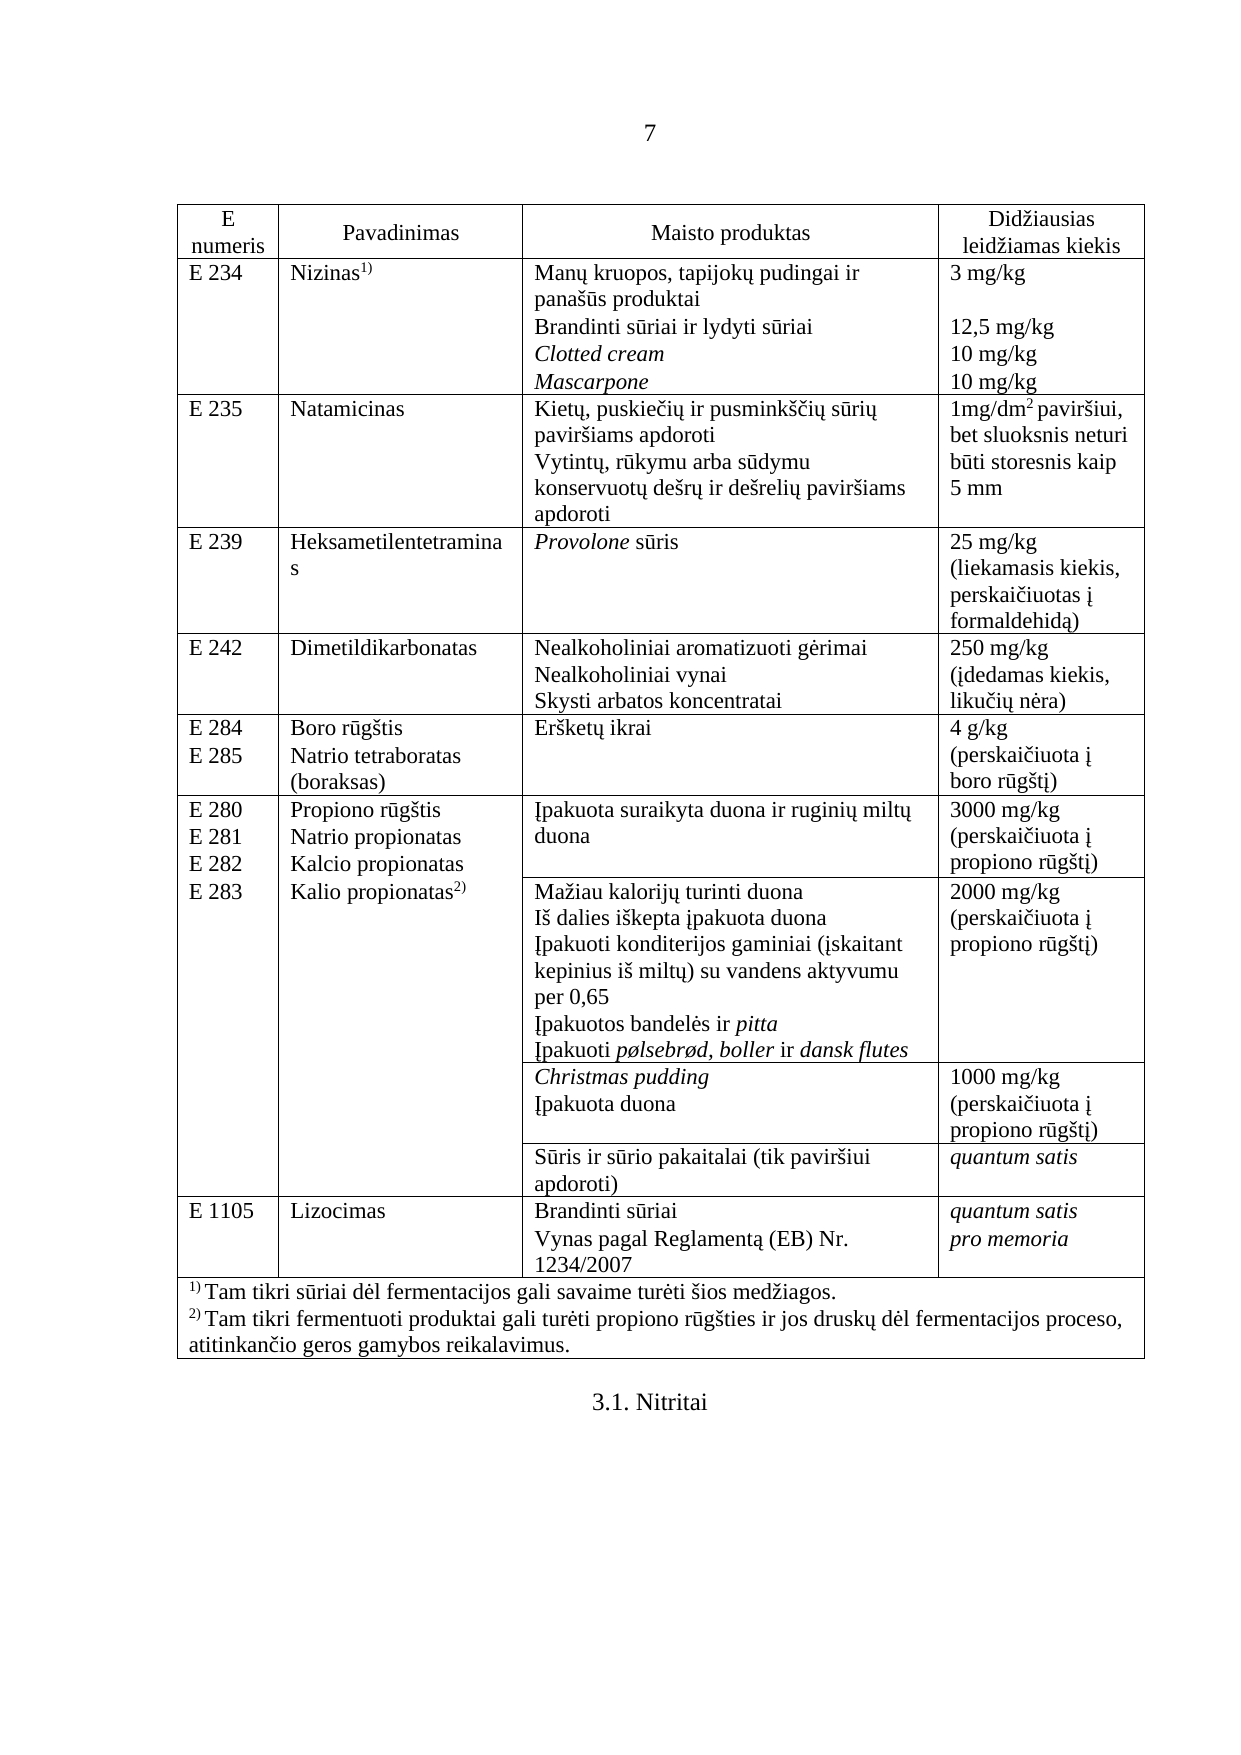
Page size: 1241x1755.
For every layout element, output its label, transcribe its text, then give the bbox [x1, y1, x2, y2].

table_cell 10 mg/kg [939, 339, 1144, 367]
table_cell E 285 [178, 741, 278, 794]
table_cell 10 mg/kg [939, 367, 1144, 394]
table_cell E 282 [178, 849, 278, 877]
table_cell Natamicinas [279, 395, 522, 527]
table_cell 1000 mg/kg (perskaičiuota į propiono rūgštį) [939, 1063, 1144, 1142]
table_cell E 242 [178, 634, 278, 713]
table_header E numeris [178, 205, 278, 258]
table_cell E 281 [178, 822, 278, 849]
table_cell 2000 mg/kg (perskaičiuota į propiono rūgštį) [939, 878, 1144, 1062]
table_cell Mažiau kalorijų turinti duona Iš dalies iškepta įpakuota duona Įpakuoti konditerijos gaminiai (įskaitant kepinius iš miltų) su vandens aktyvumu per 0,65 Įpakuotos bandelės ir pitta Įpakuoti pølsebrød, boller ir dansk flutes [523, 878, 938, 1062]
text 3.1. Nitritai [177, 1387, 1122, 1416]
table_cell quantum satis [939, 1197, 1144, 1223]
table_cell E 283 [178, 877, 278, 1196]
table_cell 3000 mg/kg (perskaičiuota į propiono rūgštį) [939, 796, 1144, 877]
table_cell 25 mg/kg (liekamasis kiekis, perskaičiuotas į formaldehidą) [939, 528, 1144, 633]
table_cell Vynas pagal Reglamentą (EB) Nr. 1234/2007 [523, 1224, 938, 1277]
table_cell E 235 [178, 395, 278, 527]
table_cell Heksametilentetraminas [279, 528, 522, 633]
table_cell E 280 [178, 796, 278, 822]
table_cell Boro rūgštis [279, 715, 522, 741]
table_cell Eršketų ikrai [523, 715, 938, 794]
table_cell 1mg/dm2 paviršiui, bet sluoksnis neturi būti storesnis kaip 5 mm [939, 395, 1144, 527]
table_cell 250 mg/kg (įdedamas kiekis, likučių nėra) [939, 634, 1144, 713]
table_header Pavadinimas [279, 205, 522, 258]
table_cell Kalio propionatas2) [279, 877, 522, 1196]
table_cell Propiono rūgštis [279, 796, 522, 822]
table_cell Nizinas1) [279, 259, 522, 394]
table_cell Natrio tetraboratas (boraksas) [279, 741, 522, 794]
table_cell Brandinti sūriai ir lydyti sūriai [523, 312, 938, 339]
table_cell 4 g/kg (perskaičiuota į boro rūgštį) [939, 715, 1144, 794]
table_cell Clotted cream [523, 339, 938, 367]
table_cell E 1105 [178, 1197, 278, 1277]
table_cell Dimetildikarbonatas [279, 634, 522, 713]
table_cell Natrio propionatas [279, 822, 522, 849]
table_cell Kalcio propionatas [279, 849, 522, 877]
table_cell Provolone sūris [523, 528, 938, 633]
table_header Didžiausias leidžiamas kiekis [939, 205, 1144, 258]
table_cell Manų kruopos, tapijokų pudingai ir panašūs produktai [523, 259, 938, 312]
table_cell E 239 [178, 528, 278, 633]
table_cell 1) Tam tikri sūriai dėl fermentacijos gali savaime turėti šios medžiagos. 2) Tam tikri fermentuoti produktai gali turėti propiono rūgšties ir jos druskų dėl fermentacijos proceso, atitinkančio geros gamybos reikalavimus. [178, 1278, 1144, 1357]
table_cell Kietų, puskiečių ir pusminkščių sūrių paviršiams apdoroti Vytintų, rūkymu arba sūdymu konservuotų dešrų ir dešrelių paviršiams apdoroti [523, 395, 938, 527]
table_cell Sūris ir sūrio pakaitalai (tik paviršiui apdoroti) [523, 1144, 938, 1196]
table_cell pro memoria [939, 1224, 1144, 1277]
table_cell Christmas pudding Įpakuota duona [523, 1063, 938, 1142]
table_cell 3 mg/kg [939, 259, 1144, 312]
table_cell Mascarpone [523, 367, 938, 394]
table_cell E 284 [178, 715, 278, 741]
table_cell Brandinti sūriai [523, 1197, 938, 1223]
table_cell E 234 [178, 259, 278, 394]
table_cell 12,5 mg/kg [939, 312, 1144, 339]
table_cell Lizocimas [279, 1197, 522, 1277]
table_cell Įpakuota suraikyta duona ir ruginių miltų duona [523, 796, 938, 877]
table_header Maisto produktas [523, 205, 938, 258]
table_cell Nealkoholiniai aromatizuoti gėrimai Nealkoholiniai vynai Skysti arbatos koncentratai [523, 634, 938, 713]
table_cell quantum satis [939, 1144, 1144, 1196]
